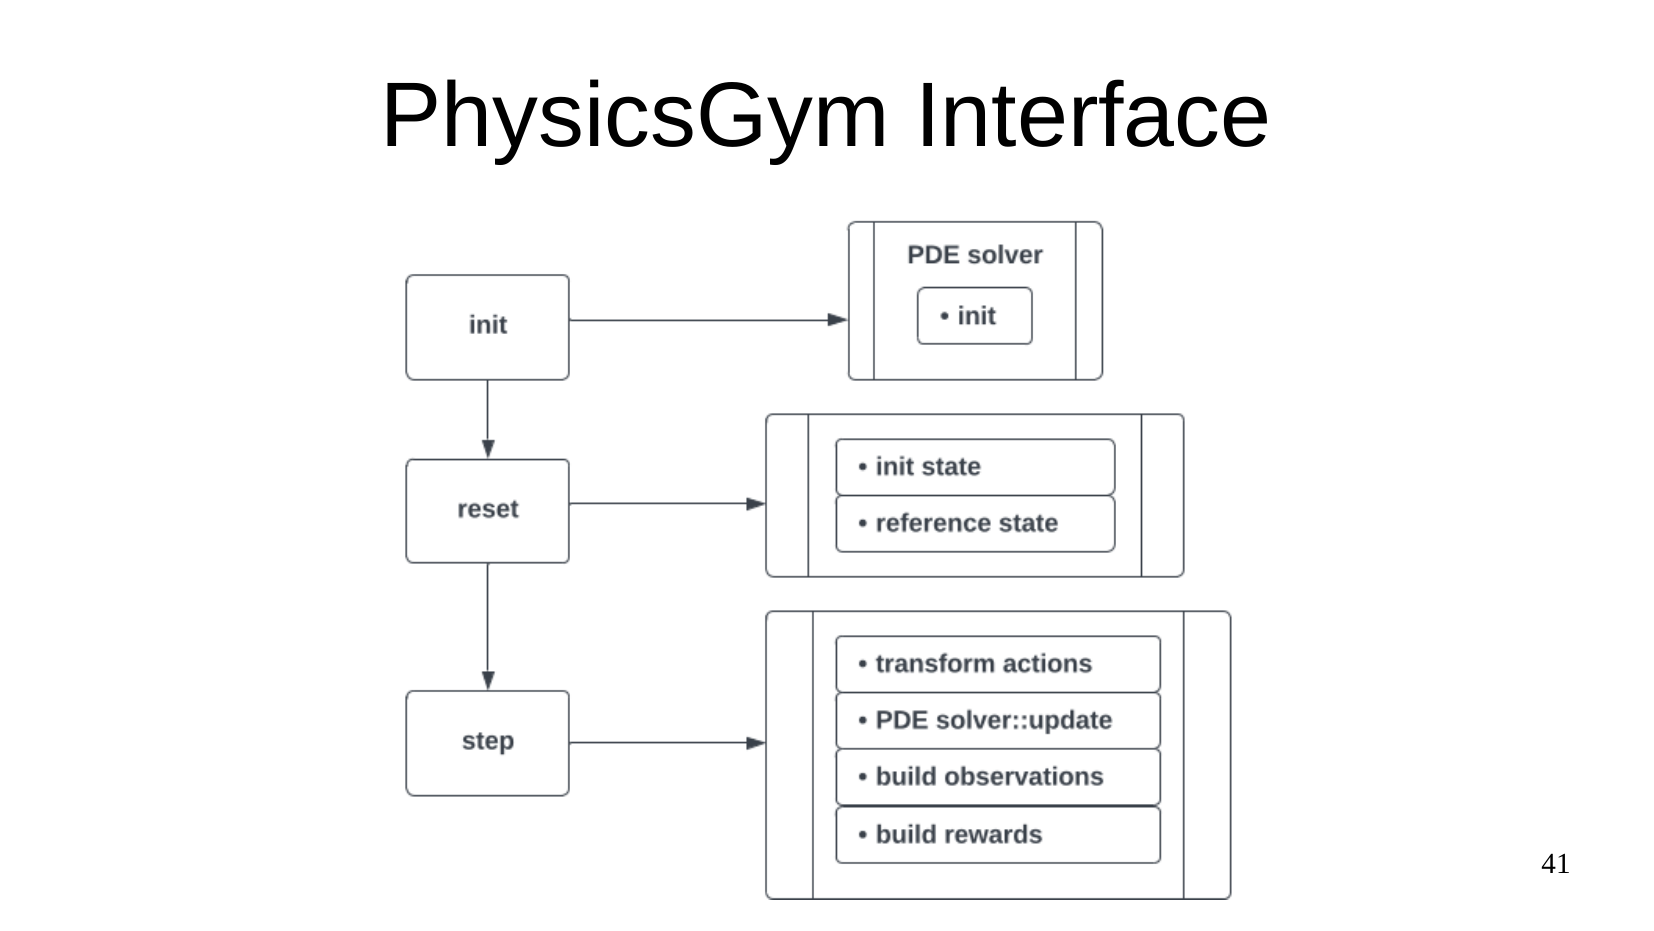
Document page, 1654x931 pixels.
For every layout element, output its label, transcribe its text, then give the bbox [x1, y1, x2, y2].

picture [401, 212, 1238, 901]
title PhysicsGym Interface [82, 37, 1571, 193]
